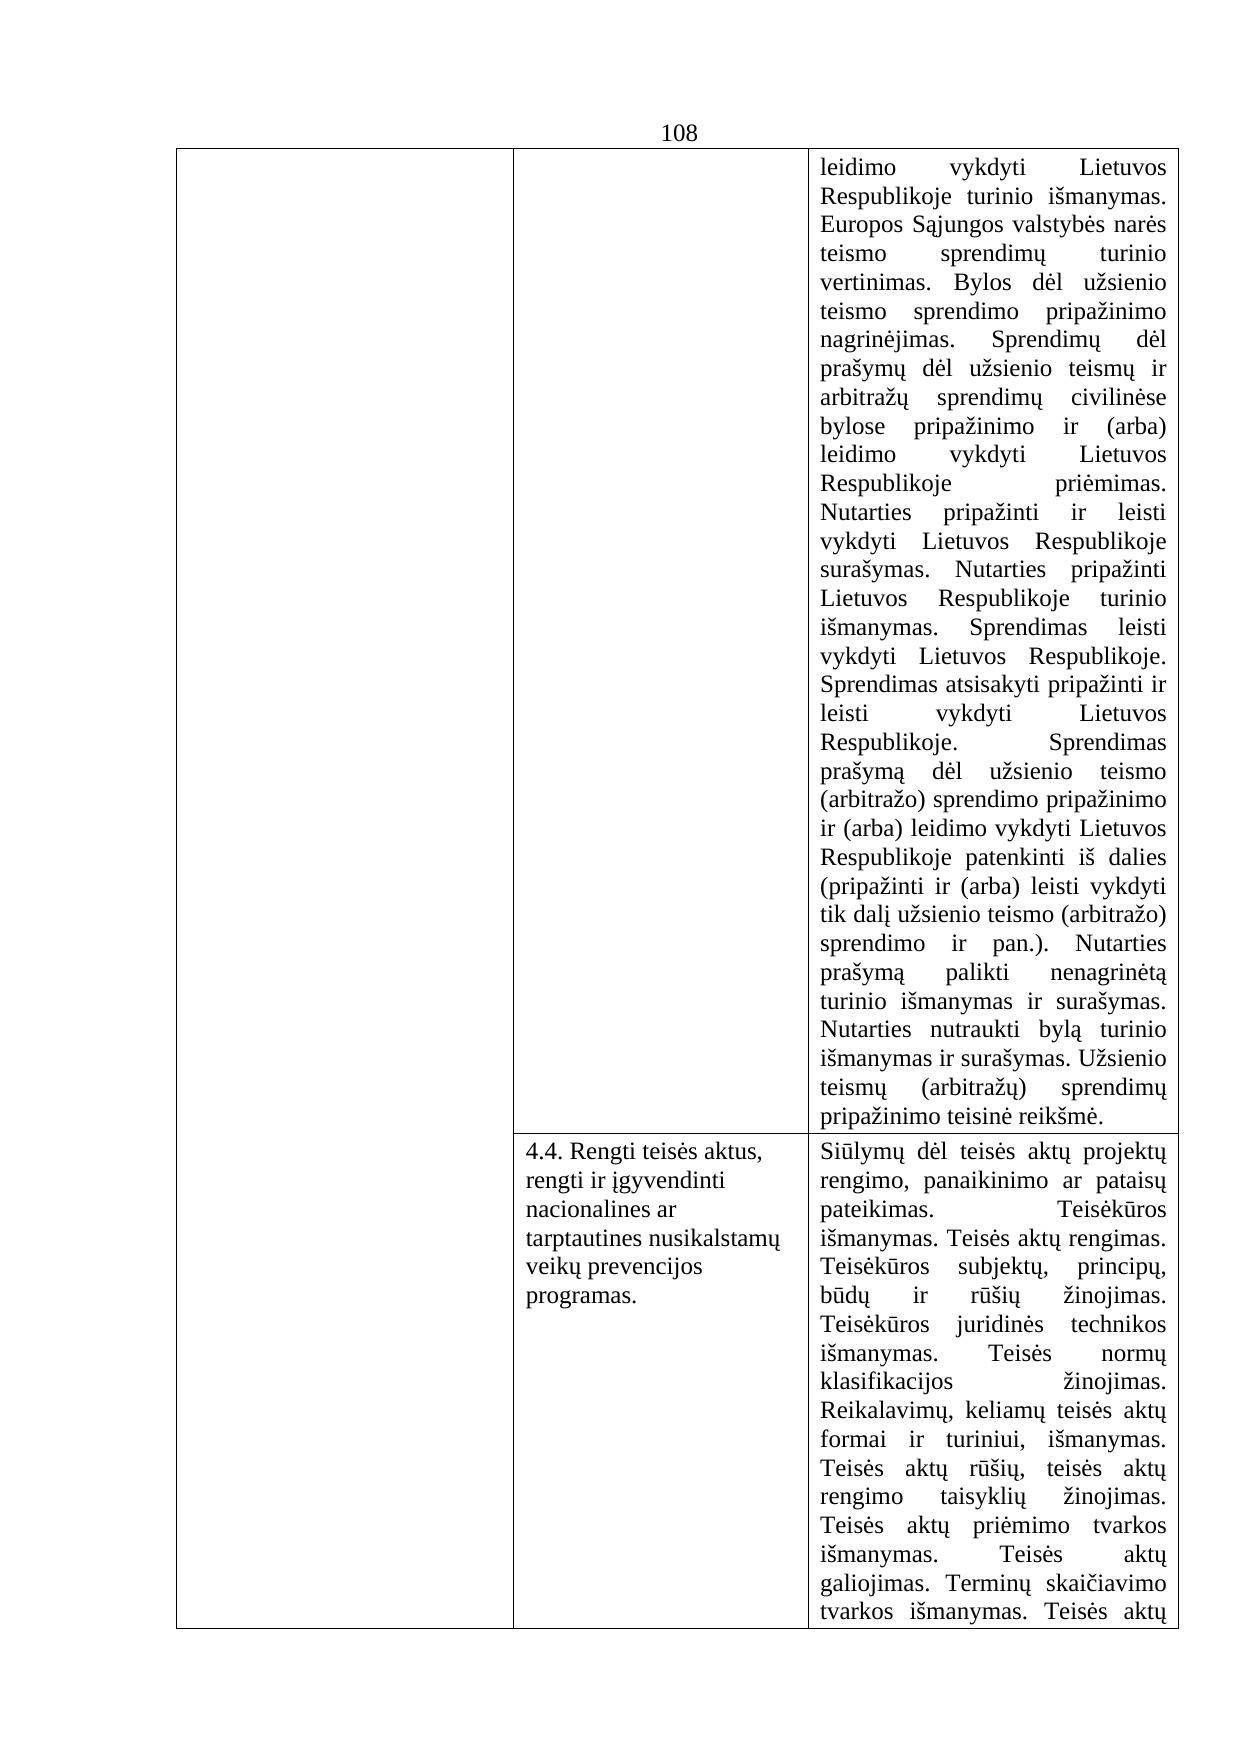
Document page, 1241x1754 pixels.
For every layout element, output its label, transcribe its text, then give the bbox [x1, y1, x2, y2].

table_cell [514, 149, 808, 1132]
table_cell 4.4. Rengti teisės aktus, rengti ir įgyvendinti nacionalines ar tarptautines nusikalstamų veikų prevencijos programas. [514, 1134, 808, 1628]
table_cell Siūlymų dėl teisės aktų projektų rengimo, panaikinimo ar pataisų pateikimas. Teisėkūros išmanymas. Teisės aktų rengimas. Teisėkūros subjektų, principų, būdų ir rūšių žinojimas. Teisėkūros juridinės technikos išmanymas. Teisės normų klasifikacijos žinojimas. Reikalavimų, keliamų teisės aktų formai ir turiniui, išmanymas. Teisės aktų rūšių, teisės aktų rengimo taisyklių žinojimas. Teisės aktų priėmimo tvarkos išmanymas. Teisės aktų galiojimas. Terminų skaičiavimo tvarkos išmanymas. Teisės aktų [809, 1134, 1178, 1628]
table_cell leidimo vykdyti Lietuvos Respublikoje turinio išmanymas. Europos Sąjungos valstybės narės teismo sprendimų turinio vertinimas. Bylos dėl užsienio teismo sprendimo pripažinimo nagrinėjimas. Sprendimų dėl prašymų dėl užsienio teismų ir arbitražų sprendimų civilinėse bylose pripažinimo ir (arba) leidimo vykdyti Lietuvos Respublikoje priėmimas. Nutarties pripažinti ir leisti vykdyti Lietuvos Respublikoje surašymas. Nutarties pripažinti Lietuvos Respublikoje turinio išmanymas. Sprendimas leisti vykdyti Lietuvos Respublikoje. Sprendimas atsisakyti pripažinti ir leisti vykdyti Lietuvos Respublikoje. Sprendimas prašymą dėl užsienio teismo (arbitražo) sprendimo pripažinimo ir (arba) leidimo vykdyti Lietuvos Respublikoje patenkinti iš dalies (pripažinti ir (arba) leisti vykdyti tik dalį užsienio teismo (arbitražo) sprendimo ir pan.). Nutarties prašymą palikti nenagrinėtą turinio išmanymas ir surašymas. Nutarties nutraukti bylą turinio išmanymas ir surašymas. Užsienio teismų (arbitražų) sprendimų pripažinimo teisinė reikšmė. [809, 149, 1178, 1132]
table_cell [177, 149, 513, 1628]
